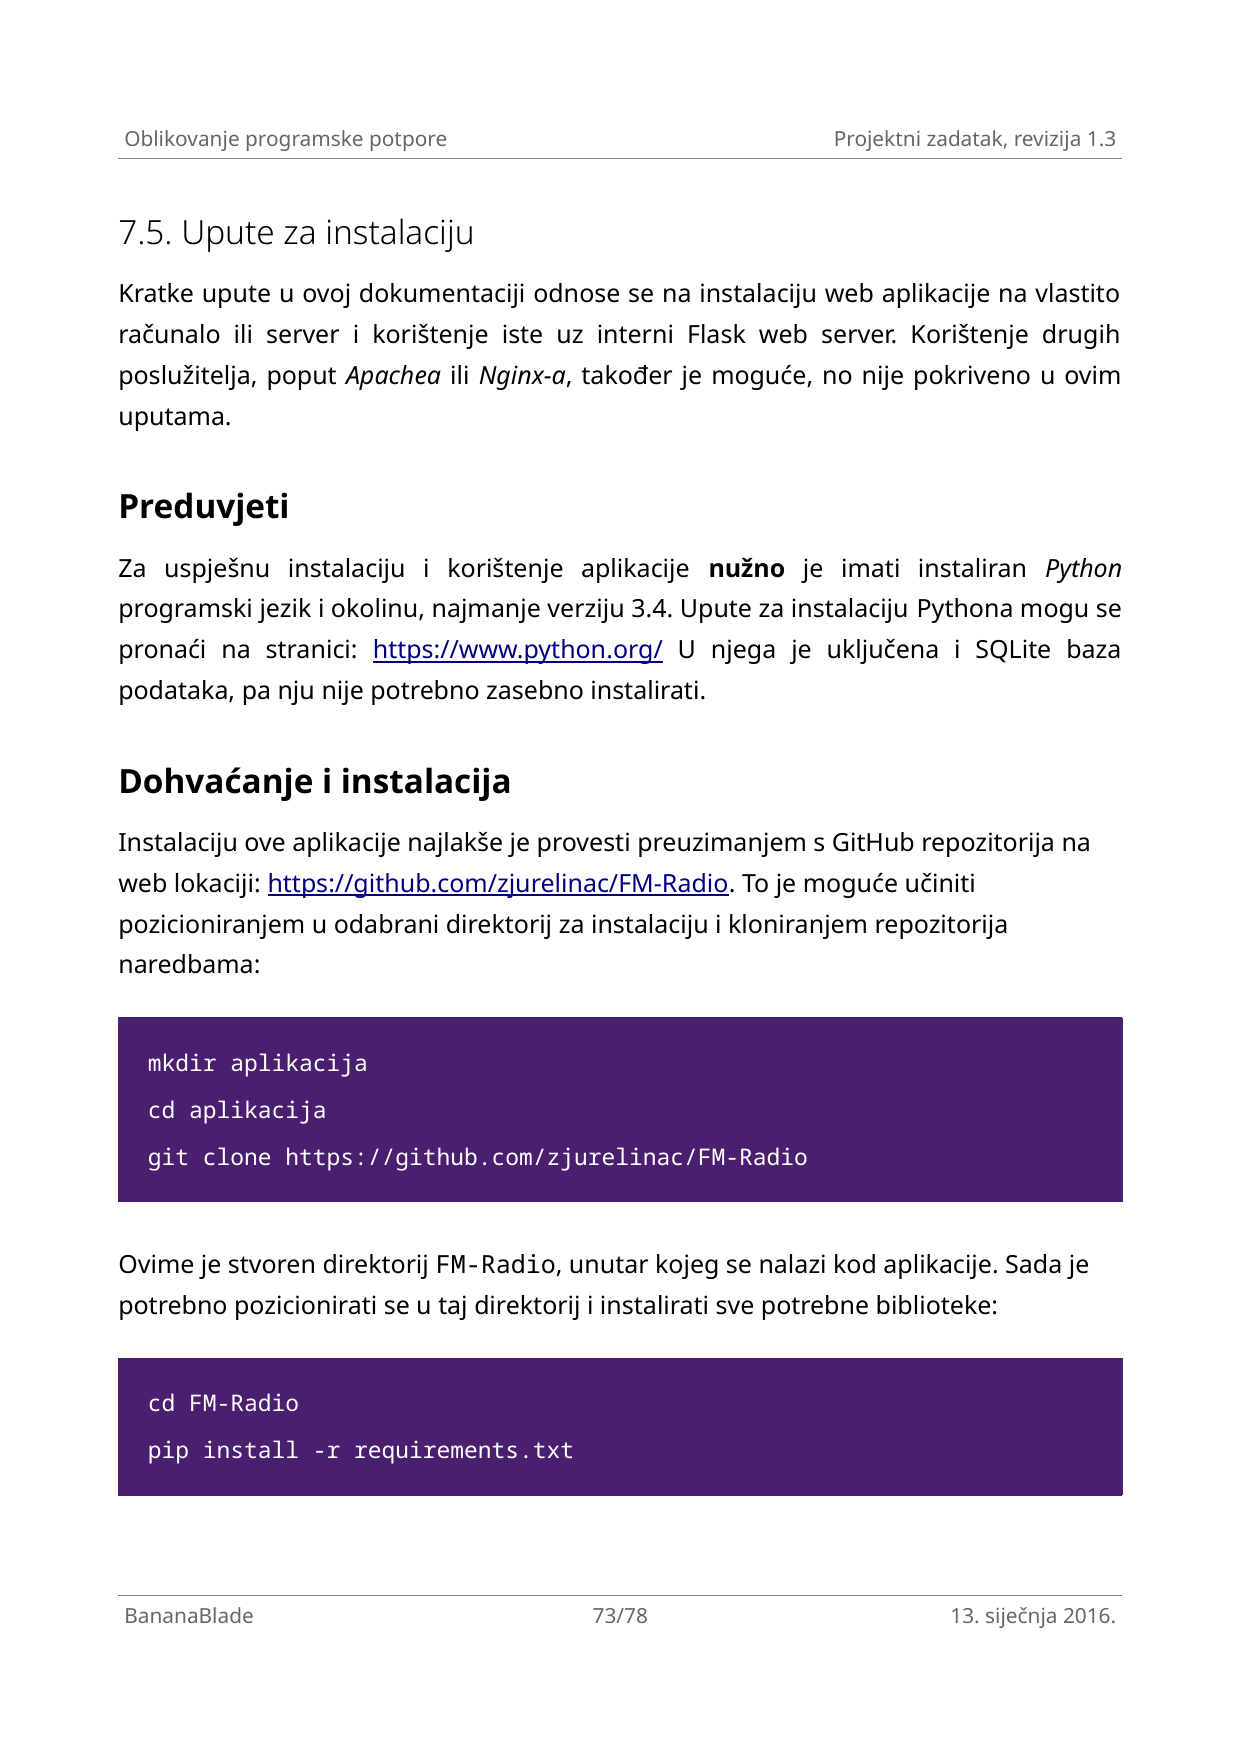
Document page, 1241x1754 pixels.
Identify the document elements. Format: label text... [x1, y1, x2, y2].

subtitle Preduvjeti [118, 483, 1122, 529]
subtitle 7.5. Upute za instalaciju [118, 209, 1122, 254]
text mkdir aplikacija cd aplikacija git clone https://github.com/zjurelinac/FM-Radio [119, 1019, 1122, 1201]
text Ovime je stvoren direktorij FM-Radio, unutar kojeg se nalazi kod aplikacije. Sada je potrebno pozicionirati se u taj direktorij i instalirati sve potrebne biblioteke: [118, 1247, 1122, 1322]
text cd FM-Radio pip install -r requirements.txt [119, 1359, 1122, 1495]
subtitle Dohvaćanje i instalacija [118, 758, 1122, 803]
text Instalaciju ove aplikacije najlakše je provesti preuzimanjem s GitHub repozitorija na web lokaciji: https://github.com/zjurelinac/FM-Radio. To je moguće učiniti pozicioniranjem u odabrani direktorij za instalaciju i kloniranjem repozitorija naredbama: [118, 824, 1122, 981]
text Kratke upute u ovoj dokumentaciji odnose se na instalaciju web aplikacije na vlastito računalo ili server i korištenje iste uz interni Flask web server. Korištenje drugih poslužitelja, poput Apachea ili Nginx-a, također je moguće, no nije pokriveno u ovim uputama. [118, 276, 1122, 432]
text Za uspješnu instalaciju i korištenje aplikacije nužno je imati instaliran Python programski jezik i okolinu, najmanje verziju 3.4. Upute za instalaciju Pythona mogu se pronaći na stranici: https://www.python.org/ U njega je uključena i SQLite baza podataka, pa nju nije potrebno zasebno instalirati. [118, 550, 1122, 707]
